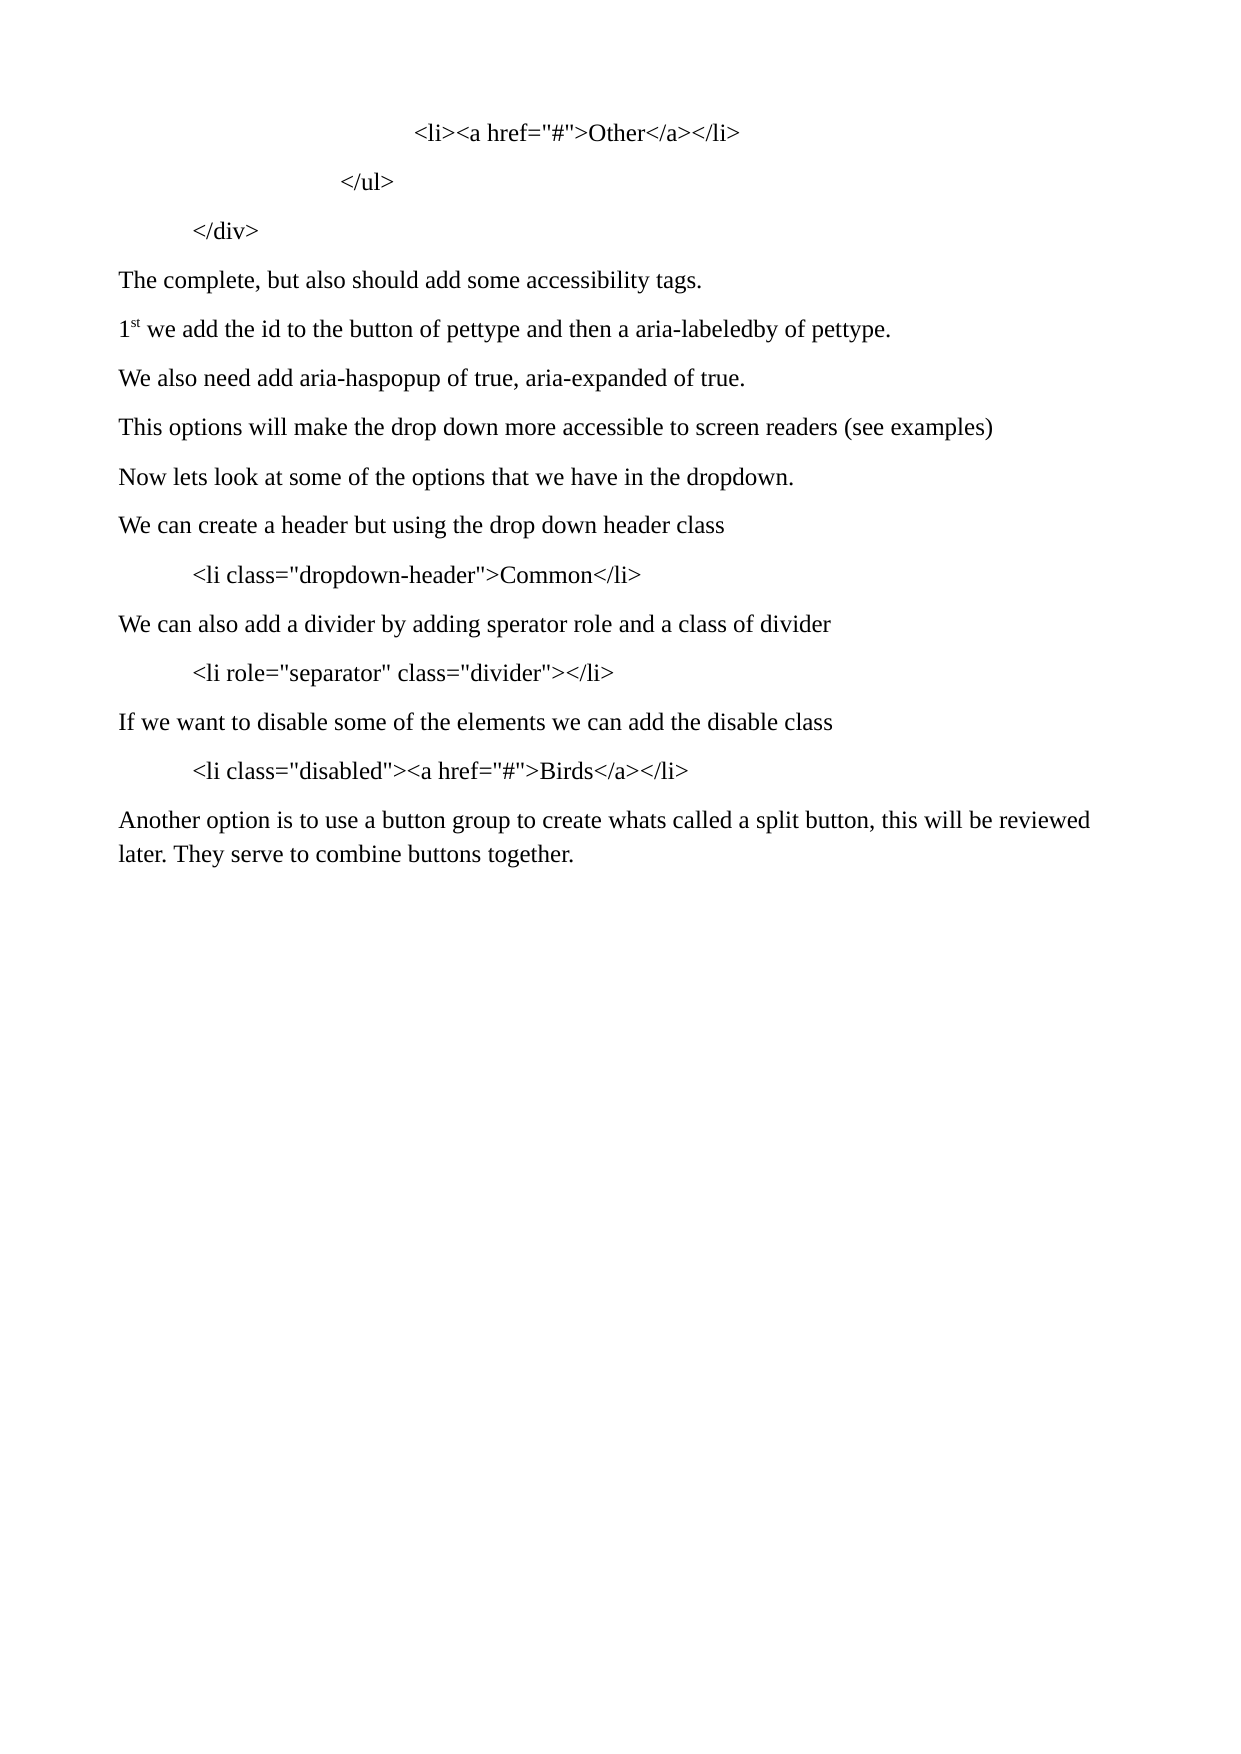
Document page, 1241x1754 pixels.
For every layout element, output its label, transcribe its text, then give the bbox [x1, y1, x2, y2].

text <li class="dropdown-header">Common</li> [118, 560, 1122, 588]
text </div> [118, 216, 1122, 245]
text 1st we add the id to the button of pettype and then a aria-labeledby of pettype. [118, 314, 1122, 343]
text We can create a header but using the drop down header class [118, 511, 1122, 539]
text Another option is to use a button group to create whats called a split button, this will be reviewed later. They serve to combine buttons together. [118, 805, 1122, 868]
text This options will make the drop down more accessible to screen readers (see examples) [118, 412, 1122, 441]
text We also need add aria-haspopup of true, aria-expanded of true. [118, 363, 1122, 392]
text </ul> [118, 167, 1122, 196]
text We can also add a divider by adding sperator role and a class of divider [118, 609, 1122, 637]
text The complete, but also should add some accessibility tags. [118, 265, 1122, 294]
text <li><a href="#">Other</a></li> [118, 118, 1122, 147]
text <li class="disabled"><a href="#">Birds</a></li> [118, 756, 1122, 785]
text If we want to disable some of the elements we can add the disable class [118, 707, 1122, 736]
text Now lets look at some of the options that we have in the dropdown. [118, 462, 1122, 490]
text <li role="separator" class="divider"></li> [118, 658, 1122, 687]
